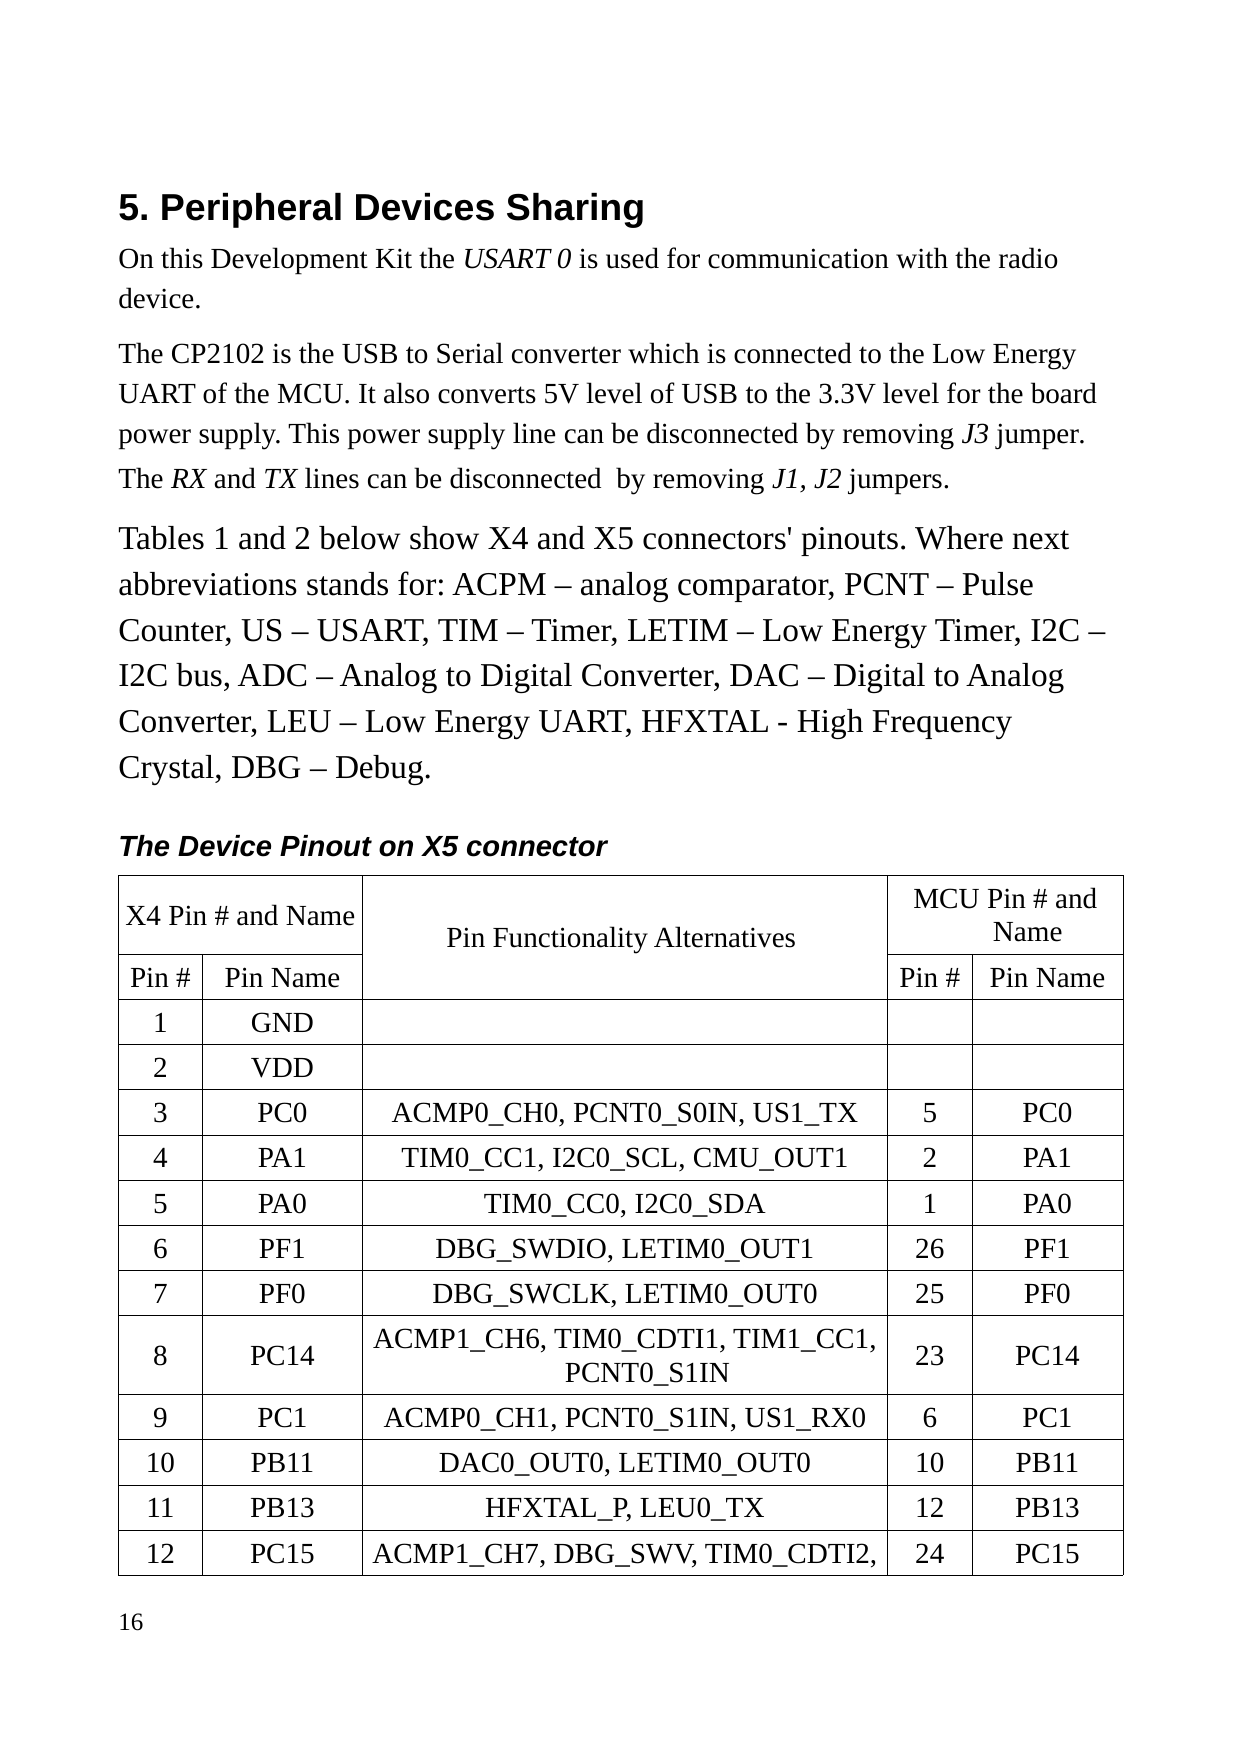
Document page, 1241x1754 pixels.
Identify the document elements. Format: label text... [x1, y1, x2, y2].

table_cell 12 [888, 1486, 972, 1530]
table_cell Pin # [888, 955, 972, 999]
table_cell 26 [888, 1226, 972, 1270]
table_cell PA0 [973, 1181, 1123, 1225]
table_cell PA1 [203, 1136, 362, 1180]
table_cell 1 [119, 1000, 202, 1044]
table_cell 2 [119, 1045, 202, 1089]
table_header MCU Pin # and Name [888, 876, 1123, 954]
table_cell 10 [888, 1440, 972, 1484]
table_cell [973, 1000, 1123, 1044]
table_cell ACMP1_CH6, TIM0_CDTI1, TIM1_CC1, PCNT0_S1IN [363, 1316, 887, 1394]
table_cell DBG_SWDIO, LETIM0_OUT1 [363, 1226, 887, 1270]
table_cell PC14 [203, 1316, 362, 1394]
table_header Pin Functionality Alternatives [363, 876, 887, 999]
table_cell 11 [119, 1486, 202, 1530]
table_cell 25 [888, 1271, 972, 1315]
table_cell PC1 [203, 1395, 362, 1439]
table_cell PC1 [973, 1395, 1123, 1439]
table_cell PF1 [973, 1226, 1123, 1270]
table_cell 2 [888, 1136, 972, 1180]
table_cell [363, 1000, 887, 1044]
table_cell 5 [888, 1090, 972, 1134]
table_cell 24 [888, 1531, 972, 1575]
table_cell PC0 [973, 1090, 1123, 1134]
table_cell 9 [119, 1395, 202, 1439]
table_cell PC14 [973, 1316, 1123, 1394]
table_cell 6 [119, 1226, 202, 1270]
table_cell PC0 [203, 1090, 362, 1134]
table_cell 7 [119, 1271, 202, 1315]
table_cell 10 [119, 1440, 202, 1484]
table_cell PF0 [203, 1271, 362, 1315]
table_cell ACMP0_CH0, PCNT0_S0IN, US1_TX [363, 1090, 887, 1134]
table_cell VDD [203, 1045, 362, 1089]
table_cell 8 [119, 1316, 202, 1394]
table_cell [973, 1045, 1123, 1089]
list On this Development Kit the USART 0 is used for communication with the radio device. [118, 241, 1122, 314]
table_cell PF1 [203, 1226, 362, 1270]
table_cell ACMP1_CH7, DBG_SWV, TIM0_CDTI2, [363, 1531, 887, 1575]
table_cell PB13 [973, 1486, 1123, 1530]
table_cell TIM0_CC1, I2C0_SCL, CMU_OUT1 [363, 1136, 887, 1180]
table_cell GND [203, 1000, 362, 1044]
table_cell ACMP0_CH1, PCNT0_S1IN, US1_RX0 [363, 1395, 887, 1439]
table_cell 12 [119, 1531, 202, 1575]
table_cell [888, 1045, 972, 1089]
table_cell PC15 [973, 1531, 1123, 1575]
table_cell HFXTAL_P, LEU0_TX [363, 1486, 887, 1530]
table_cell PA1 [973, 1136, 1123, 1180]
table_cell Pin Name [203, 955, 362, 999]
table_cell 5 [119, 1181, 202, 1225]
table_cell PC15 [203, 1531, 362, 1575]
table_cell PA0 [203, 1181, 362, 1225]
table_cell [363, 1045, 887, 1089]
list The CP2102 is the USB to Serial converter which is connected to the Low Energy UART of the MCU. It also converts 5V level of USB to the 3.3V level for the board power supply. This power supply line can be disconnected by removing J3 jumper. The RX and TX lines can be disconnected by removing J1, J2 jumpers. [118, 336, 1122, 496]
table_cell 4 [119, 1136, 202, 1180]
subtitle 5. Peripheral Devices Sharing [118, 185, 1122, 228]
table_cell 6 [888, 1395, 972, 1439]
table_cell PF0 [973, 1271, 1123, 1315]
table_cell PB13 [203, 1486, 362, 1530]
table_cell Pin # [119, 955, 202, 999]
table_cell DAC0_OUT0, LETIM0_OUT0 [363, 1440, 887, 1484]
table_cell TIM0_CC0, I2C0_SDA [363, 1181, 887, 1225]
table_cell 23 [888, 1316, 972, 1394]
table_cell PB11 [973, 1440, 1123, 1484]
table_cell Pin Name [973, 955, 1123, 999]
list Tables 1 and 2 below show X4 and X5 connectors' pinouts. Where next abbreviations stands for: ACPM – analog comparator, PCNT – Pulse Counter, US – USART, TIM – Timer, LETIM – Low Energy Timer, I2C – I2C bus, ADC – Analog to Digital Converter, DAC – Digital to Analog Converter, LEU – Low Energy UART, HFXTAL - High Frequency Crystal, DBG – Debug. [118, 518, 1122, 786]
subtitle The Device Pinout on X5 connector [118, 829, 1122, 862]
table_cell 1 [888, 1181, 972, 1225]
table_cell DBG_SWCLK, LETIM0_OUT0 [363, 1271, 887, 1315]
table_cell [888, 1000, 972, 1044]
table_cell 3 [119, 1090, 202, 1134]
table_cell PB11 [203, 1440, 362, 1484]
table_header X4 Pin # and Name [119, 876, 362, 954]
